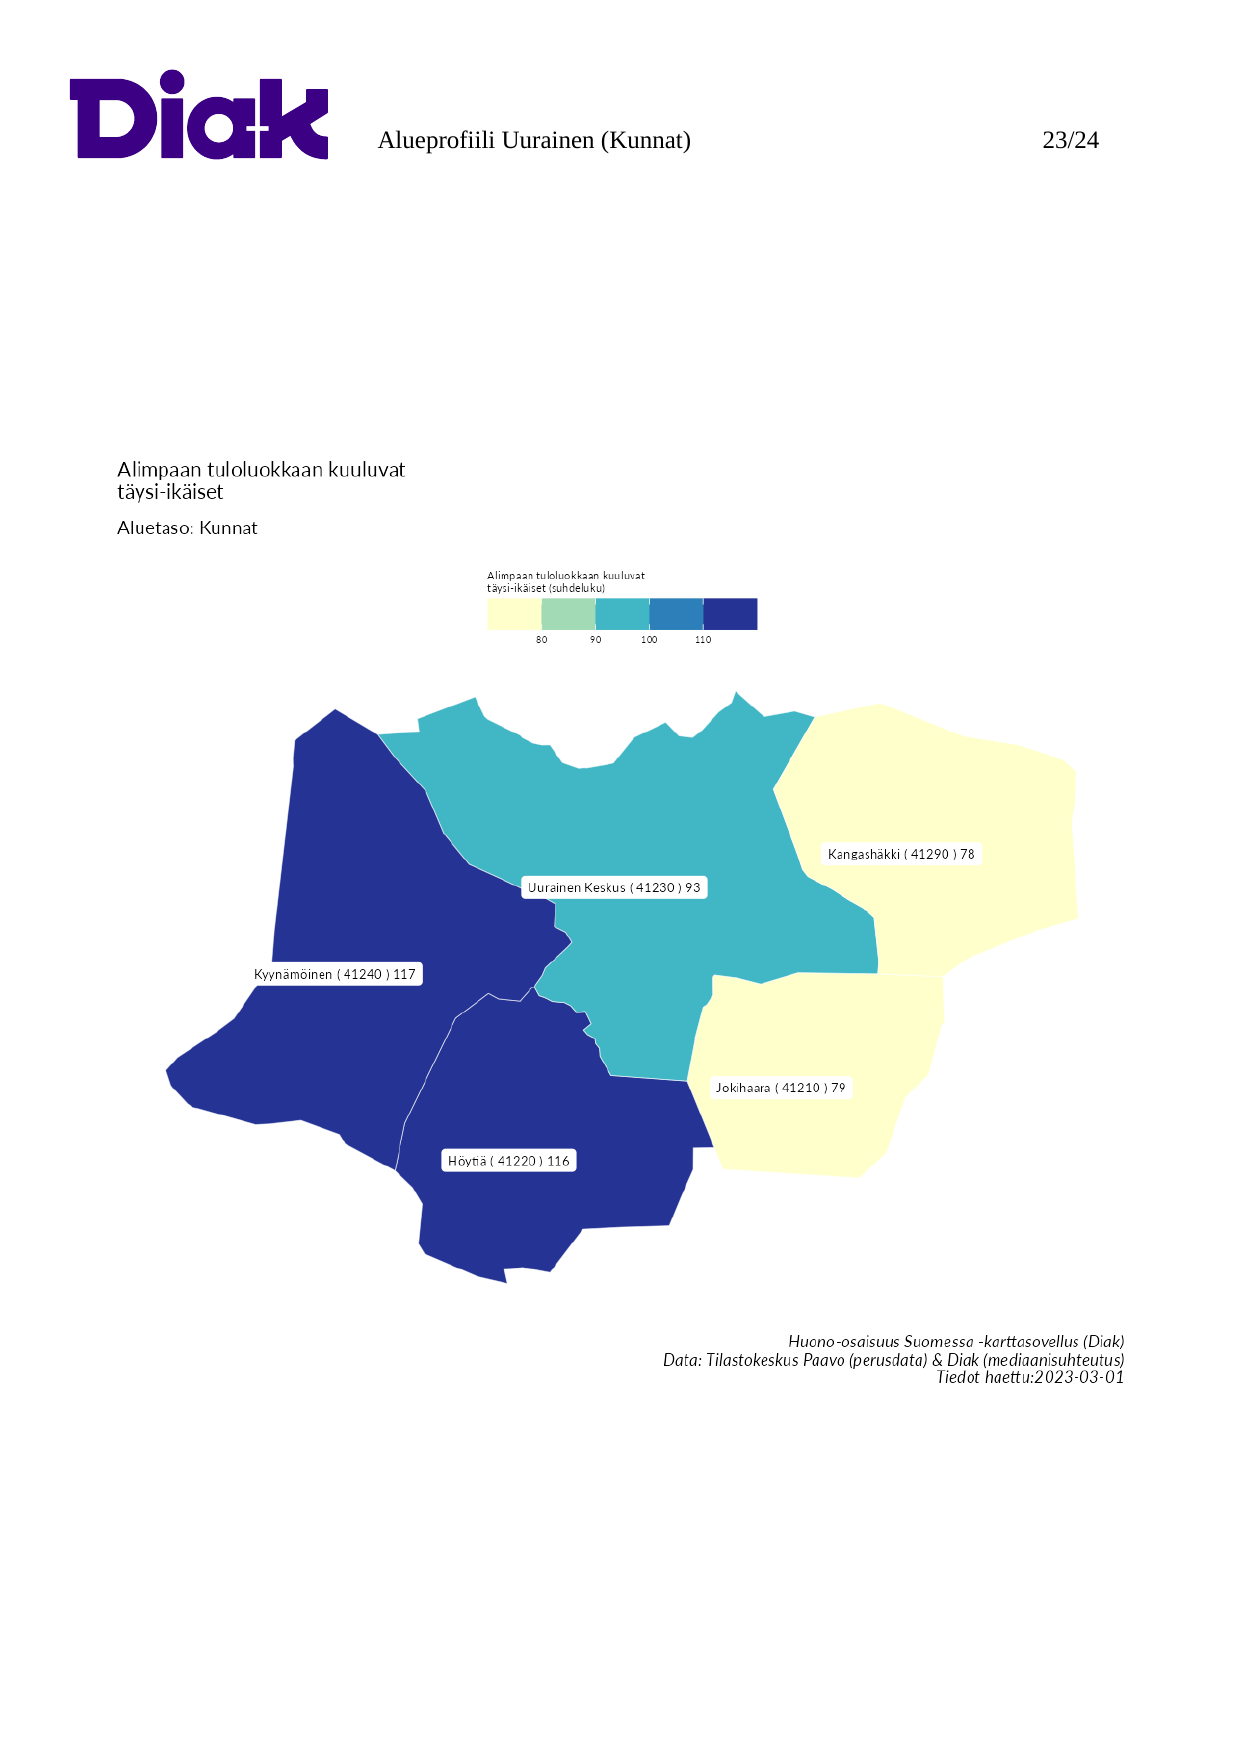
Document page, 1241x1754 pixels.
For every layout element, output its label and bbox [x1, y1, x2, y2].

picture [61, 196, 1179, 1651]
